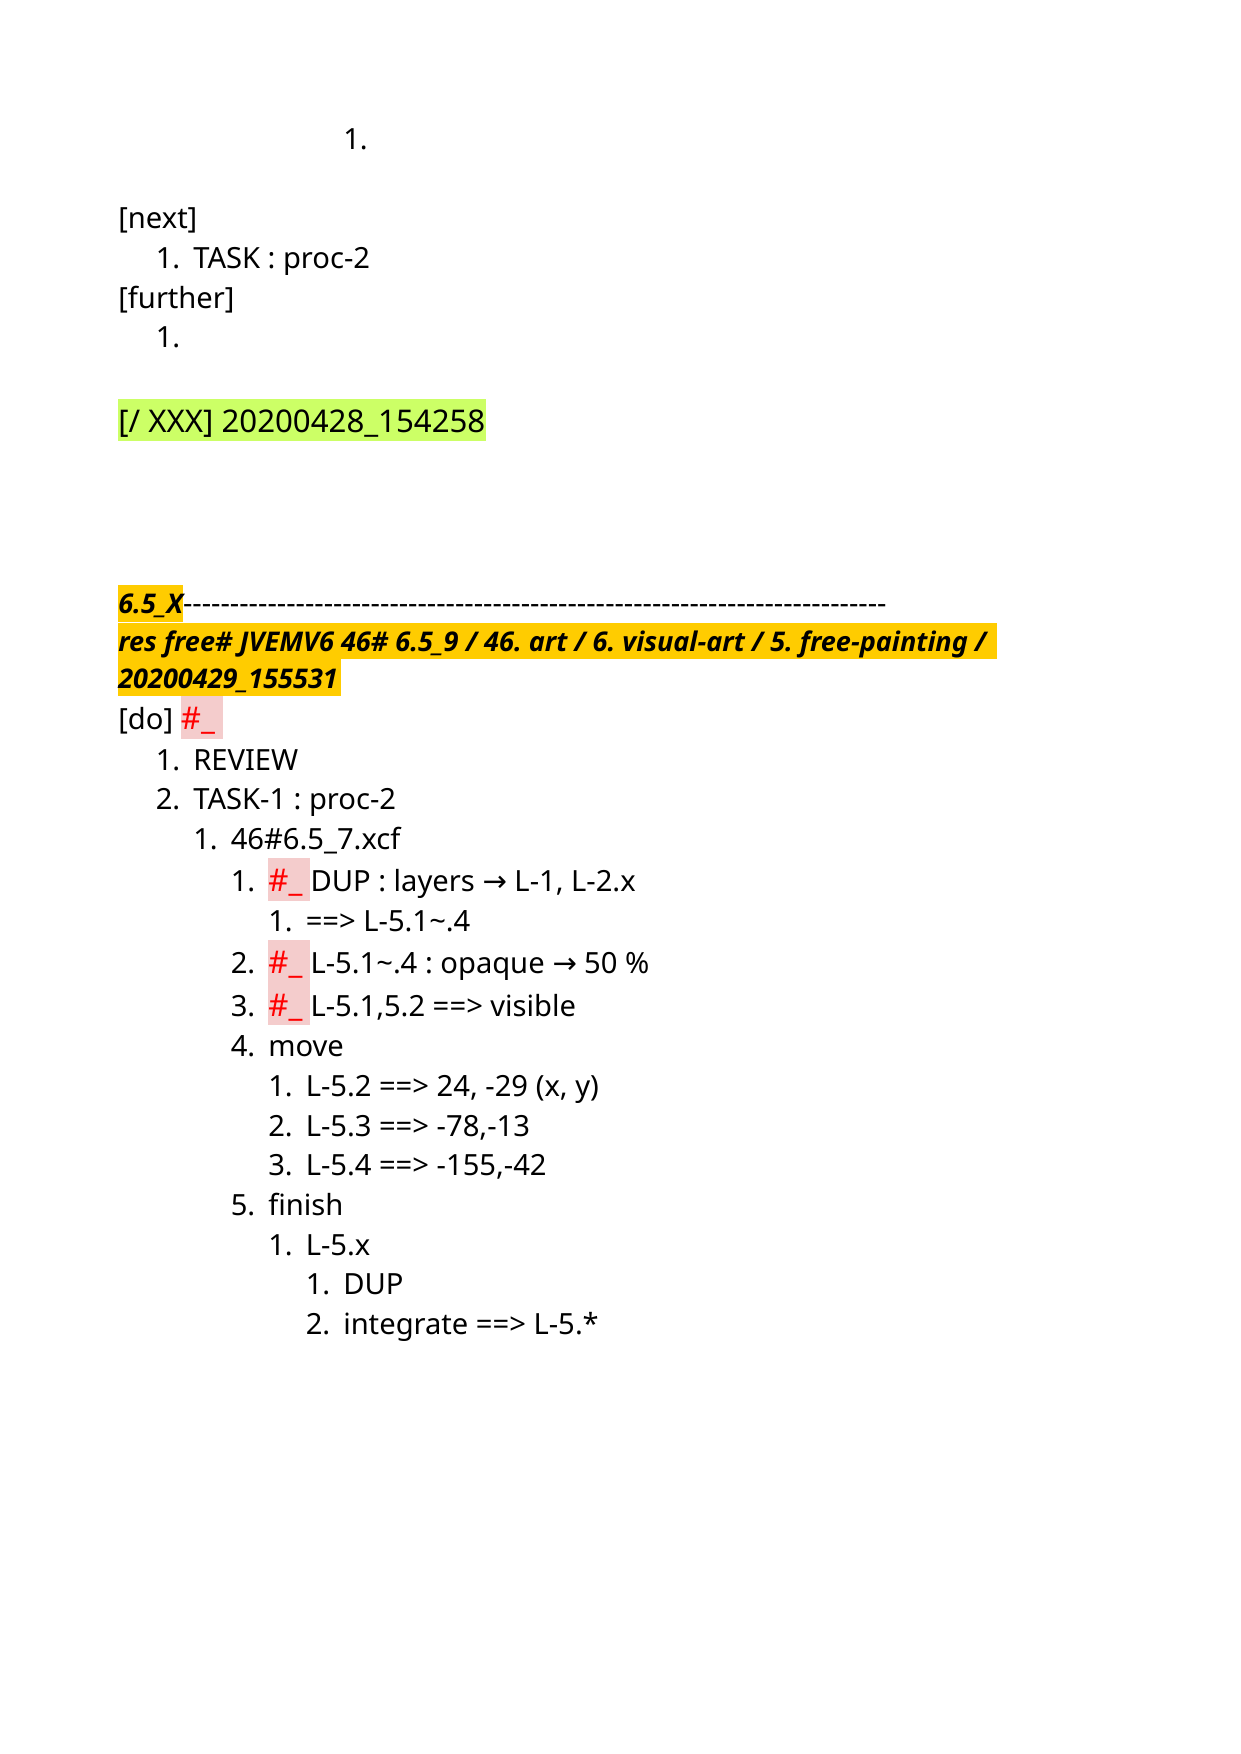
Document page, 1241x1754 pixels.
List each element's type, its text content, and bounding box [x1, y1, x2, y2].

text [do] #_ [118, 696, 1122, 739]
list #_ L-5.1,5.2 ==> visible [231, 983, 1122, 1025]
text [next] [118, 197, 1122, 237]
list #_ DUP : layers → L-1, L-2.x [231, 858, 1122, 901]
list 46#6.5_7.xcf [193, 818, 1122, 858]
list L-5.4 ==> -155,-42 [268, 1144, 1122, 1184]
list integrate ==> L-5.* [306, 1303, 1122, 1343]
list move [231, 1025, 1122, 1065]
list #_ L-5.1~.4 : opaque → 50 % [231, 940, 1122, 983]
list REVIEW [156, 739, 1122, 778]
text [/ XXX] 20200428_154258 [118, 356, 1122, 441]
list DUP [306, 1263, 1122, 1303]
text 6.5_X--------------------------------------------------------------------------- [118, 583, 1122, 622]
list TASK-1 : proc-2 [156, 778, 1122, 818]
list finish [231, 1184, 1122, 1224]
list ==> L-5.1~.4 [268, 901, 1122, 940]
text [further] [118, 277, 1122, 317]
list L-5.2 ==> 24, -29 (x, y) [268, 1065, 1122, 1105]
list TASK : proc-2 [156, 237, 1122, 277]
list L-5.3 ==> -78,-13 [268, 1105, 1122, 1144]
list L-5.x [268, 1224, 1122, 1263]
text res free# JVEMV6 46# 6.5_9 / 46. art / 6. visual-art / 5. free-painting / 20200429_155531 [118, 622, 1122, 696]
